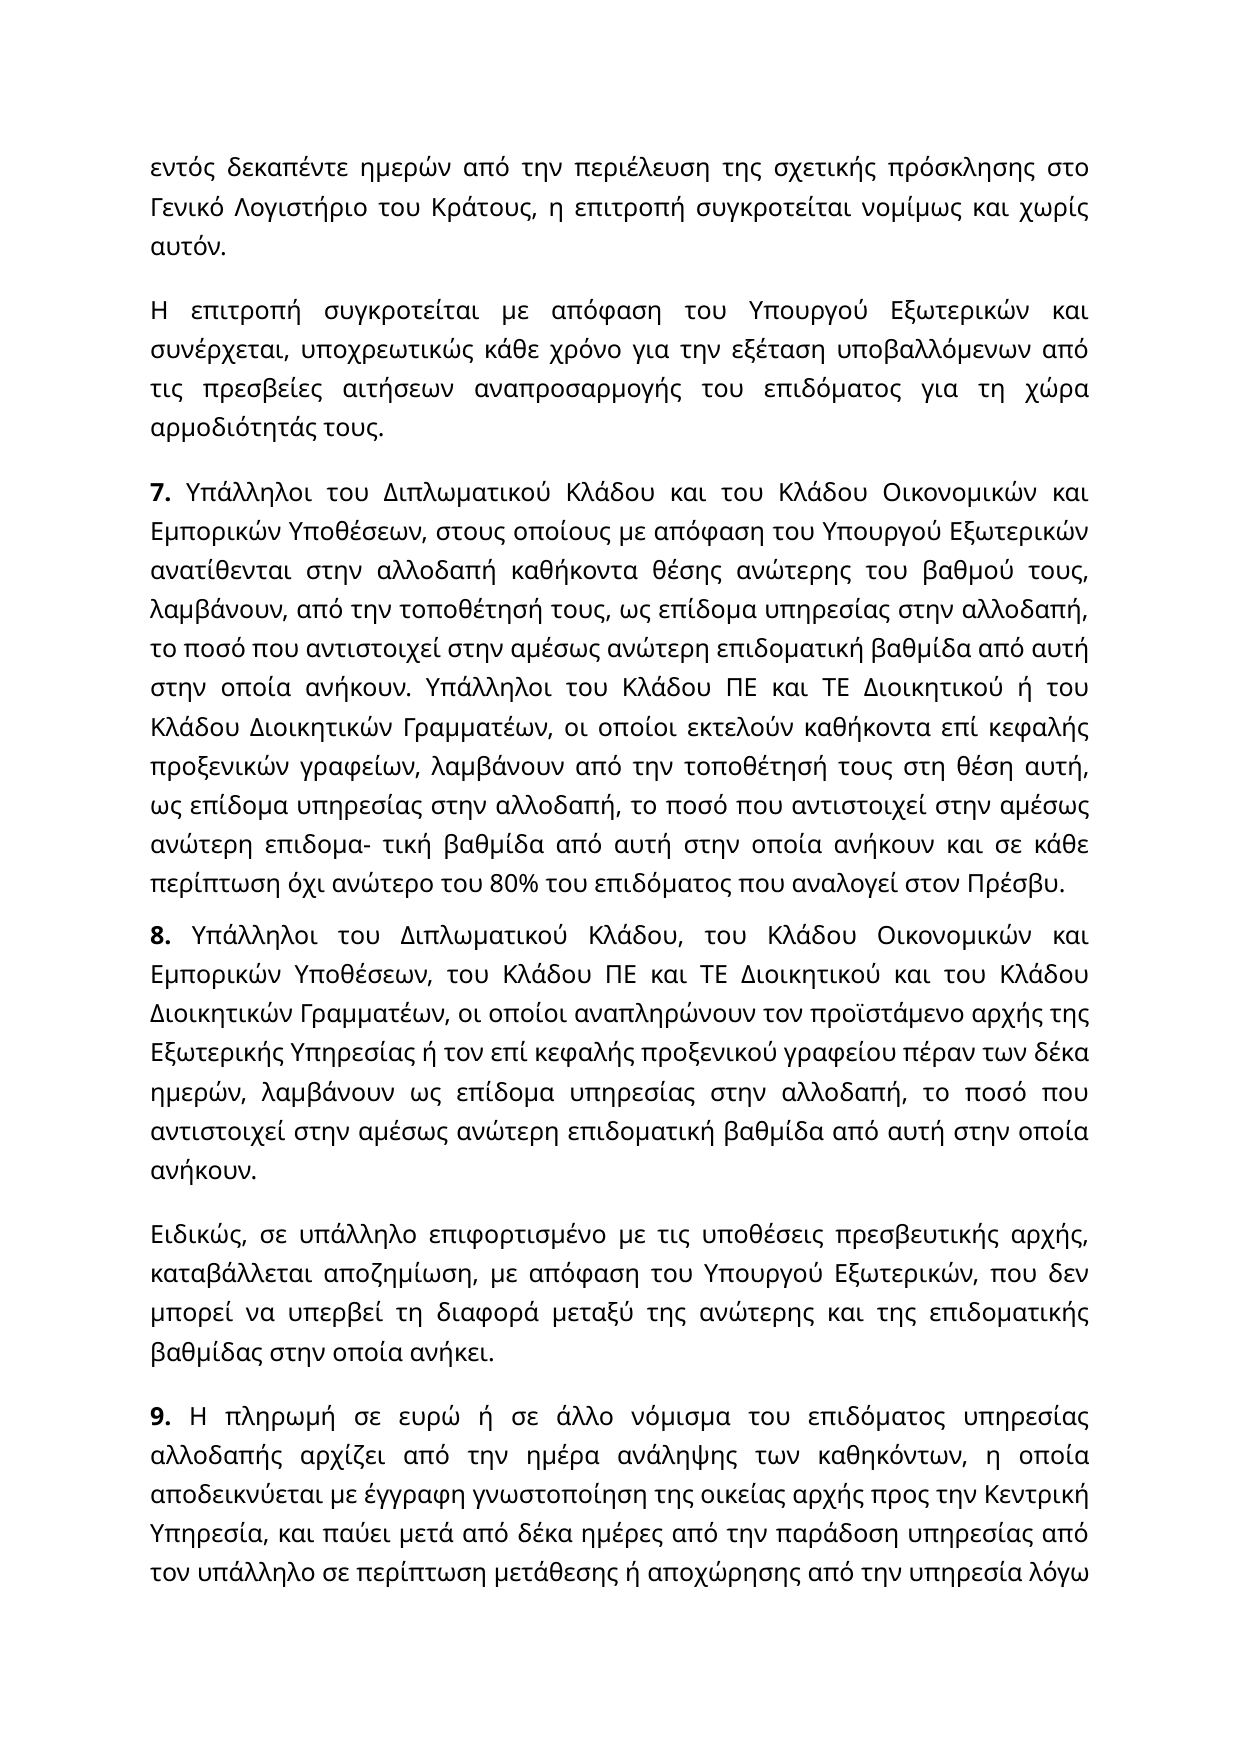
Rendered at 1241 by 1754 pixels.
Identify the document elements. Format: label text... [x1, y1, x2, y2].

text 7. Υπάλληλοι του Διπλωματικού Κλάδου και του Κλάδου Οικονομικών και Εμπορικών Υποθέσεων, στους οποίους με απόφαση του Υπουργού Εξωτερικών ανατίθενται στην αλλοδαπή καθήκοντα θέσης ανώτερης του βαθμού τους, λαμβάνουν, από την τοποθέτησή τους, ως επίδομα υπηρεσίας στην αλλοδαπή, το ποσό που αντιστοιχεί στην αμέσως ανώτερη επιδοματική βαθμίδα από αυτή στην οποία ανήκουν. Υπάλληλοι του Κλάδου ΠΕ και ΤΕ Διοικητικού ή του Κλάδου Διοικητικών Γραμματέων, οι οποίοι εκτελούν καθήκοντα επί κεφαλής προξενικών γραφείων, λαμβάνουν από την τοποθέτησή τους στη θέση αυτή, ως επίδομα υπηρεσίας στην αλλοδαπή, το ποσό που αντιστοιχεί στην αμέσως ανώτερη επιδομα- τική βαθμίδα από αυτή στην οποία ανήκουν και σε κάθε περίπτωση όχι ανώτερο του 80% του επιδόματος που αναλογεί στον Πρέσβυ. [150, 474, 1090, 900]
text 8. Υπάλληλοι του Διπλωματικού Κλάδου, του Κλάδου Οικονομικών και Εμπορικών Υποθέσεων, του Κλάδου ΠΕ και ΤΕ Διοικητικού και του Κλάδου Διοικητικών Γραμματέων, οι οποίοι αναπληρώνουν τον προϊστάμενο αρχής της Εξωτερικής Υπηρεσίας ή τον επί κεφαλής προξενικού γραφείου πέραν των δέκα ημερών, λαμβάνουν ως επίδομα υπηρεσίας στην αλλοδαπή, το ποσό που αντιστοιχεί στην αμέσως ανώτερη επιδοματική βαθμίδα από αυτή στην οποία ανήκουν. [150, 917, 1090, 1187]
text εντός δεκαπέντε ημερών από την περιέλευση της σχετικής πρόσκλησης στο Γενικό Λογιστήριο του Κράτους, η επιτροπή συγκροτείται νομίμως και χωρίς αυτόν. [150, 150, 1090, 262]
text 9. Η πληρωμή σε ευρώ ή σε άλλο νόμισμα του επιδόματος υπηρεσίας αλλοδαπής αρχίζει από την ημέρα ανάληψης των καθηκόντων, η οποία αποδεικνύεται με έγγραφη γνωστοποίηση της οικείας αρχής προς την Κεντρική Υπηρεσία, και παύει μετά από δέκα ημέρες από την παράδοση υπηρεσίας από τον υπάλληλο σε περίπτωση μετάθεσης ή αποχώρησης από την υπηρεσία λόγω [150, 1398, 1090, 1589]
text Ειδικώς, σε υπάλληλο επιφορτισμένο με τις υποθέσεις πρεσβευτικής αρχής, καταβάλλεται αποζημίωση, με απόφαση του Υπουργού Εξωτερικών, που δεν μπορεί να υπερβεί τη διαφορά μεταξύ της ανώτερης και της επιδοματικής βαθμίδας στην οποία ανήκει. [150, 1217, 1090, 1368]
text Η επιτροπή συγκροτείται με απόφαση του Υπουργού Εξωτερικών και συνέρχεται, υποχρεωτικώς κάθε χρόνο για την εξέταση υποβαλλόμενων από τις πρεσβείες αιτήσεων αναπροσαρμογής του επιδόματος για τη χώρα αρμοδιότητάς τους. [150, 292, 1090, 444]
